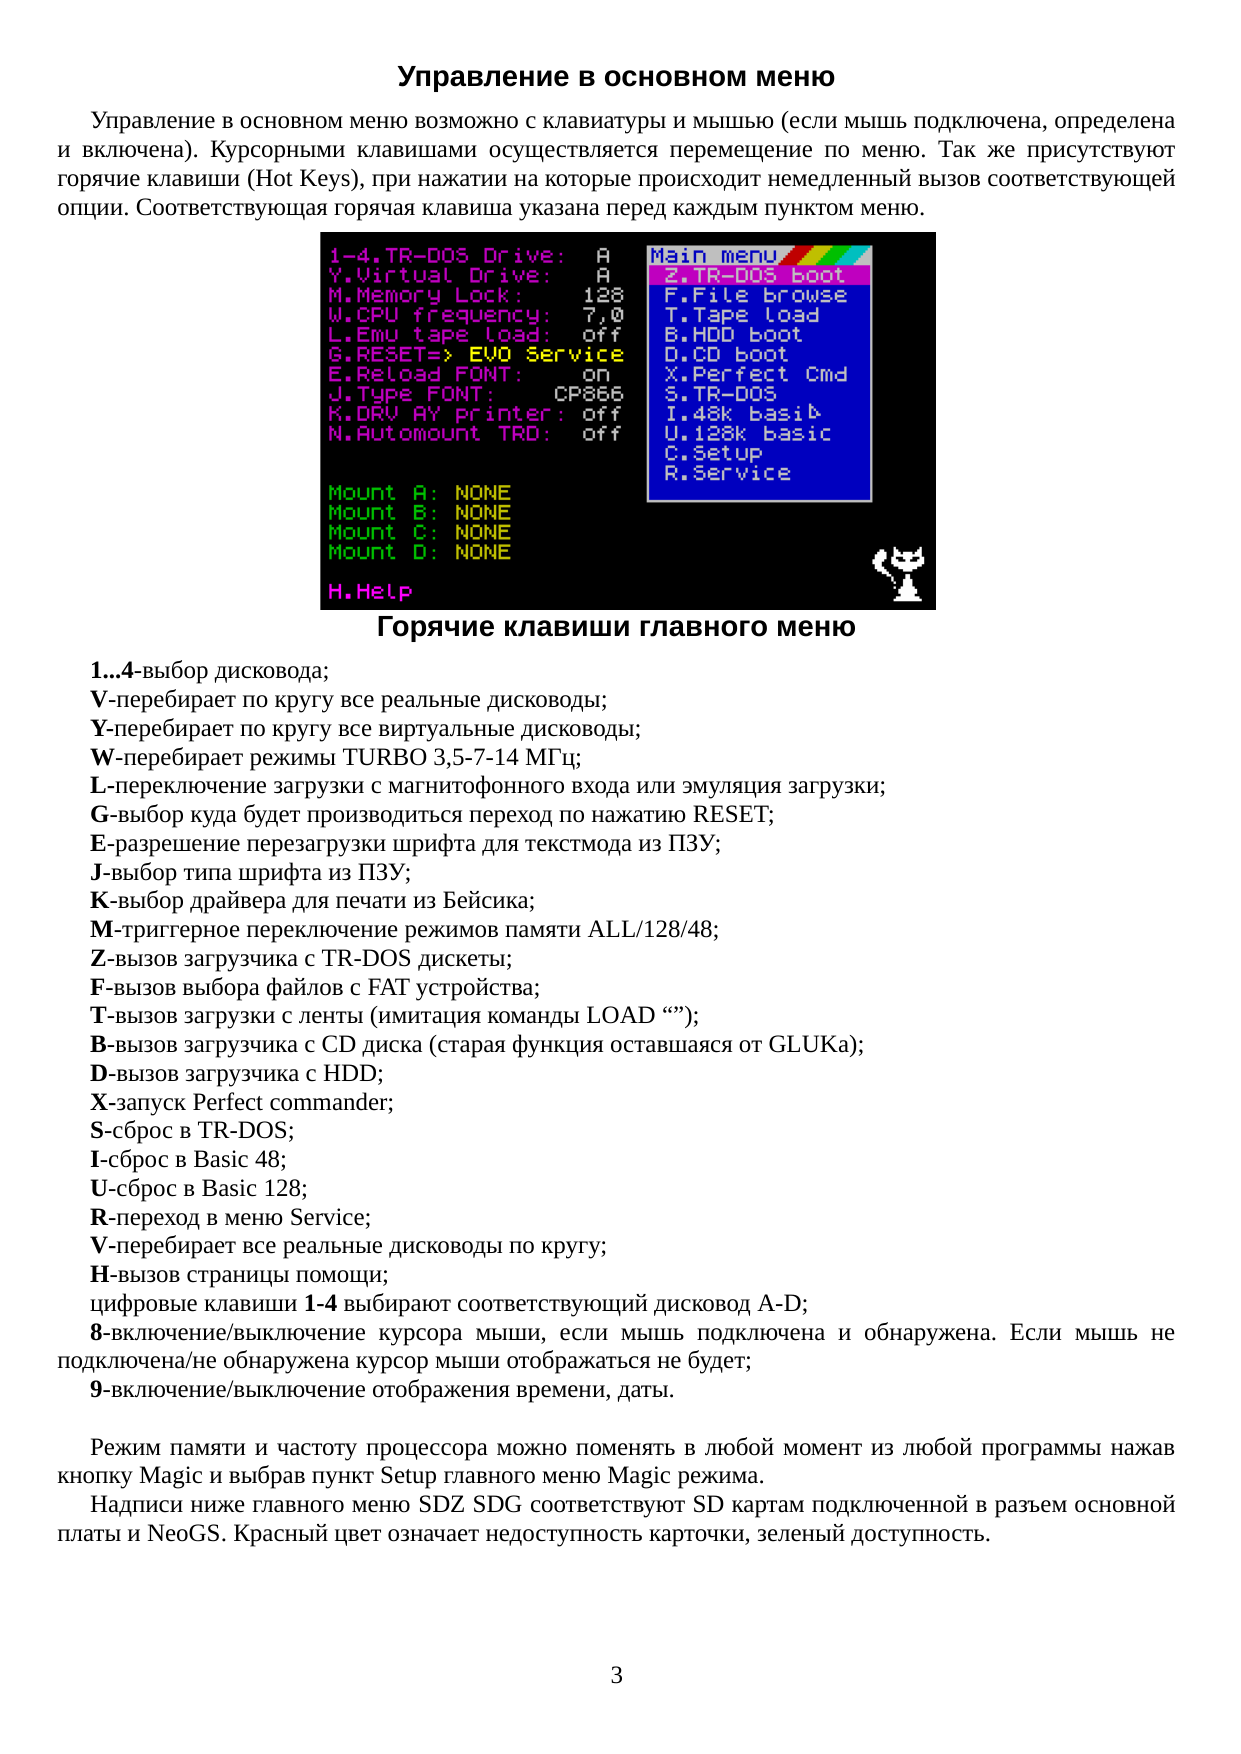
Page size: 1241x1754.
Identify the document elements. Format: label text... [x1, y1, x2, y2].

text S-сброс в TR-DOS; [57, 1116, 1176, 1144]
text W-перебирает режимы TURBO 3,5-7-14 МГц; [57, 742, 1176, 771]
text Надписи ниже главного меню SDZ SDG соответствуют SD картам подключенной в разъем основной платы и NeoGS. Красный цвет означает недоступность карточки, зеленый доступность. [57, 1489, 1176, 1547]
text E-разрешение перезагрузки шрифта для текстмода из ПЗУ; [57, 828, 1176, 857]
text U-сброс в Basic 128; [57, 1173, 1176, 1202]
text цифровые клавиши 1-4 выбирают соответствующий дисковод A-D; [57, 1288, 1176, 1317]
text 9-включение/выключение отображения времени, даты. [57, 1374, 1176, 1403]
picture [320, 232, 936, 610]
text Z-вызов загрузчика с TR-DOS дискеты; [57, 943, 1176, 972]
subtitle Управление в основном меню [57, 59, 1176, 93]
text X-запуск Perfect commander; [57, 1087, 1176, 1116]
text H-вызов страницы помощи; [57, 1259, 1176, 1288]
text Управление в основном меню возможно с клавиатуры и мышью (если мышь подключена, определена и включена). Курсорными клавишами осуществляется перемещение по меню. Так же присутствуют горячие клавиши (Hot Keys), при нажатии на которые происходит немедленный вызов соответствующей опции. Соответствующая горячая клавиша указана перед каждым пунктом меню. [57, 105, 1176, 220]
text G-выбор куда будет производиться переход по нажатию RESET; [57, 799, 1176, 828]
text 1...4-выбор дисковода; [57, 656, 1176, 684]
text L-переключение загрузки с магнитофонного входа или эмуляция загрузки; [57, 771, 1176, 799]
text T-вызов загрузки с ленты (имитация команды LOAD “”); [57, 1001, 1176, 1029]
text R-переход в меню Service; [57, 1202, 1176, 1231]
text M-триггерное переключение режимов памяти ALL/128/48; [57, 914, 1176, 943]
text I-сброс в Basic 48; [57, 1144, 1176, 1173]
text D-вызов загрузчика с HDD; [57, 1058, 1176, 1087]
text B-вызов загрузчика с CD диска (старая функция оставшаяся от GLUKа); [57, 1029, 1176, 1058]
text V-перебирает по кругу все реальные дисководы; [57, 684, 1176, 713]
subtitle Горячие клавиши главного меню [57, 610, 1176, 643]
text Режим памяти и частоту процессора можно поменять в любой момент из любой программы нажав кнопку Magic и выбрав пункт Setup главного меню Magic режима. [57, 1432, 1176, 1489]
text V-перебирает все реальные дисководы по кругу; [57, 1231, 1176, 1259]
text K-выбор драйвера для печати из Бейсика; [57, 886, 1176, 914]
text Y-перебирает по кругу все виртуальные дисководы; [57, 713, 1176, 742]
text J-выбор типа шрифта из ПЗУ; [57, 857, 1176, 886]
text 8-включение/выключение курсора мыши, если мышь подключена и обнаружена. Если мышь не подключена/не обнаружена курсор мыши отображаться не будет; [57, 1317, 1176, 1374]
text F-вызов выбора файлов с FAT устройства; [57, 972, 1176, 1001]
